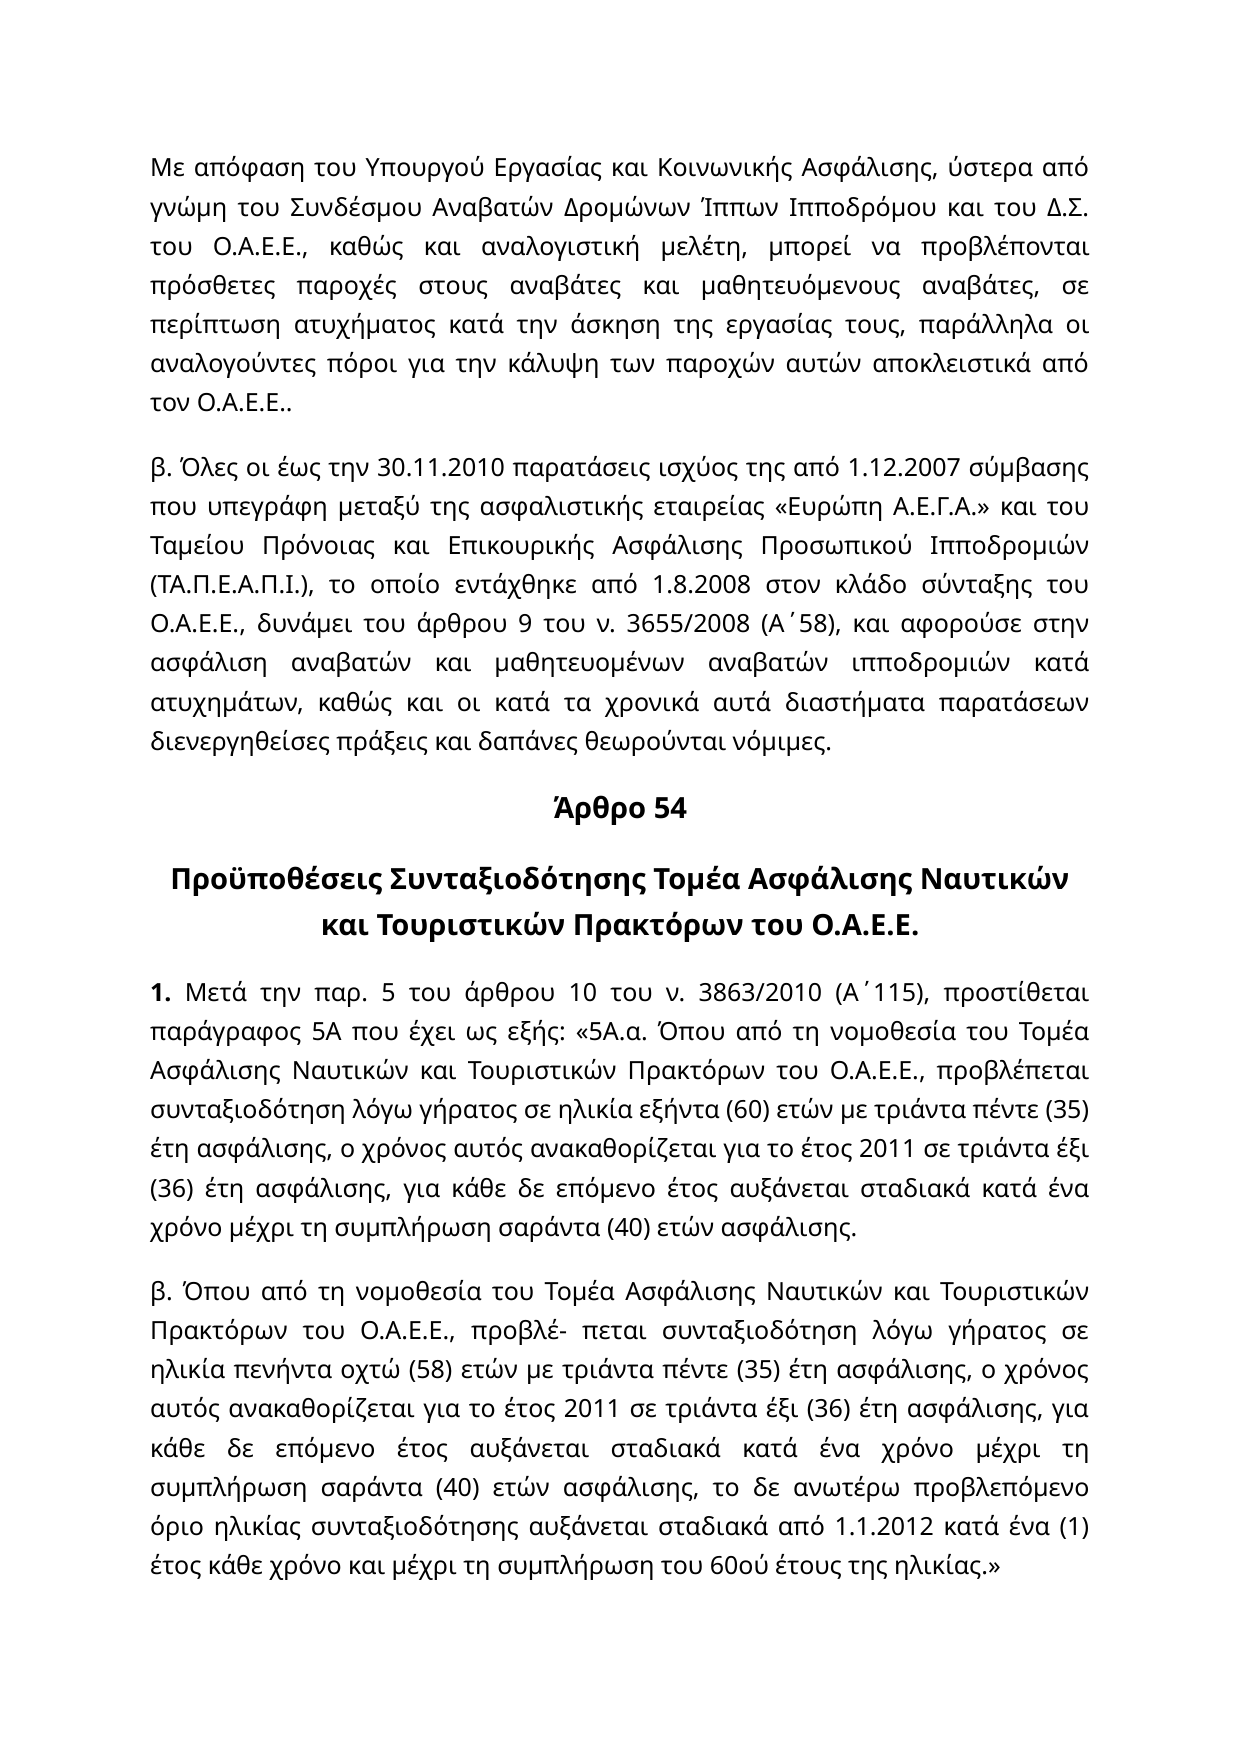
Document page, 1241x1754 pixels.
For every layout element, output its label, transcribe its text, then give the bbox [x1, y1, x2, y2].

subtitle Άρθρο 54 [150, 787, 1090, 827]
text 1. Μετά την παρ. 5 του άρθρου 10 του ν. 3863/2010 (Α΄115), προστίθεται παράγραφος 5Α που έχει ως εξής: «5Α.α. Όπου από τη νομοθεσία του Τομέα Ασφάλισης Ναυτικών και Τουριστικών Πρακτόρων του Ο.Α.Ε.Ε., προβλέπεται συνταξιοδότηση λόγω γήρατος σε ηλικία εξήντα (60) ετών με τριάντα πέντε (35) έτη ασφάλισης, ο χρόνος αυτός ανακαθορίζεται για το έτος 2011 σε τριάντα έξι (36) έτη ασφάλισης, για κάθε δε επόμενο έτος αυξάνεται σταδιακά κατά ένα χρόνο μέχρι τη συμπλήρωση σαράντα (40) ετών ασφάλισης. [150, 974, 1090, 1243]
subtitle Προϋποθέσεις Συνταξιοδότησης Τομέα Ασφάλισης Ναυτικών και Τουριστικών Πρακτόρων του Ο.Α.Ε.Ε. [150, 858, 1090, 943]
text Με απόφαση του Υπουργού Εργασίας και Κοινωνικής Ασφάλισης, ύστερα από γνώμη του Συνδέσμου Αναβατών Δρομώνων Ίππων Ιπποδρόμου και του Δ.Σ. του Ο.Α.Ε.Ε., καθώς και αναλογιστική μελέτη, μπορεί να προβλέπονται πρόσθετες παροχές στους αναβάτες και μαθητευόμενους αναβάτες, σε περίπτωση ατυχήματος κατά την άσκηση της εργασίας τους, παράλληλα οι αναλογούντες πόροι για την κάλυψη των παροχών αυτών αποκλειστικά από τον Ο.Α.Ε.Ε.. [150, 150, 1090, 419]
text β. Όπου από τη νομοθεσία του Τομέα Ασφάλισης Ναυτικών και Τουριστικών Πρακτόρων του Ο.Α.Ε.Ε., προβλέ- πεται συνταξιοδότηση λόγω γήρατος σε ηλικία πενήντα οχτώ (58) ετών με τριάντα πέντε (35) έτη ασφάλισης, ο χρόνος αυτός ανακαθορίζεται για το έτος 2011 σε τριάντα έξι (36) έτη ασφάλισης, για κάθε δε επόμενο έτος αυξάνεται σταδιακά κατά ένα χρόνο μέχρι τη συμπλήρωση σαράντα (40) ετών ασφάλισης, το δε ανωτέρω προβλεπόμενο όριο ηλικίας συνταξιοδότησης αυξάνεται σταδιακά από 1.1.2012 κατά ένα (1) έτος κάθε χρόνο και μέχρι τη συμπλήρωση του 60ού έτους της ηλικίας.» [150, 1273, 1090, 1582]
text β. Όλες οι έως την 30.11.2010 παρατάσεις ισχύος της από 1.12.2007 σύμβασης που υπεγράφη μεταξύ της ασφαλιστικής εταιρείας «Ευρώπη Α.Ε.Γ.Α.» και του Ταμείου Πρόνοιας και Επικουρικής Ασφάλισης Προσωπικού Ιπποδρομιών (ΤΑ.Π.Ε.Α.Π.Ι.), το οποίο εντάχθηκε από 1.8.2008 στον κλάδο σύνταξης του Ο.Α.Ε.Ε., δυνάμει του άρθρου 9 του ν. 3655/2008 (Α΄58), και αφορούσε στην ασφάλιση αναβατών και μαθητευομένων αναβατών ιπποδρομιών κατά ατυχημάτων, καθώς και οι κατά τα χρονικά αυτά διαστήματα παρατάσεων διενεργηθείσες πράξεις και δαπάνες θεωρούνται νόμιμες. [150, 449, 1090, 757]
